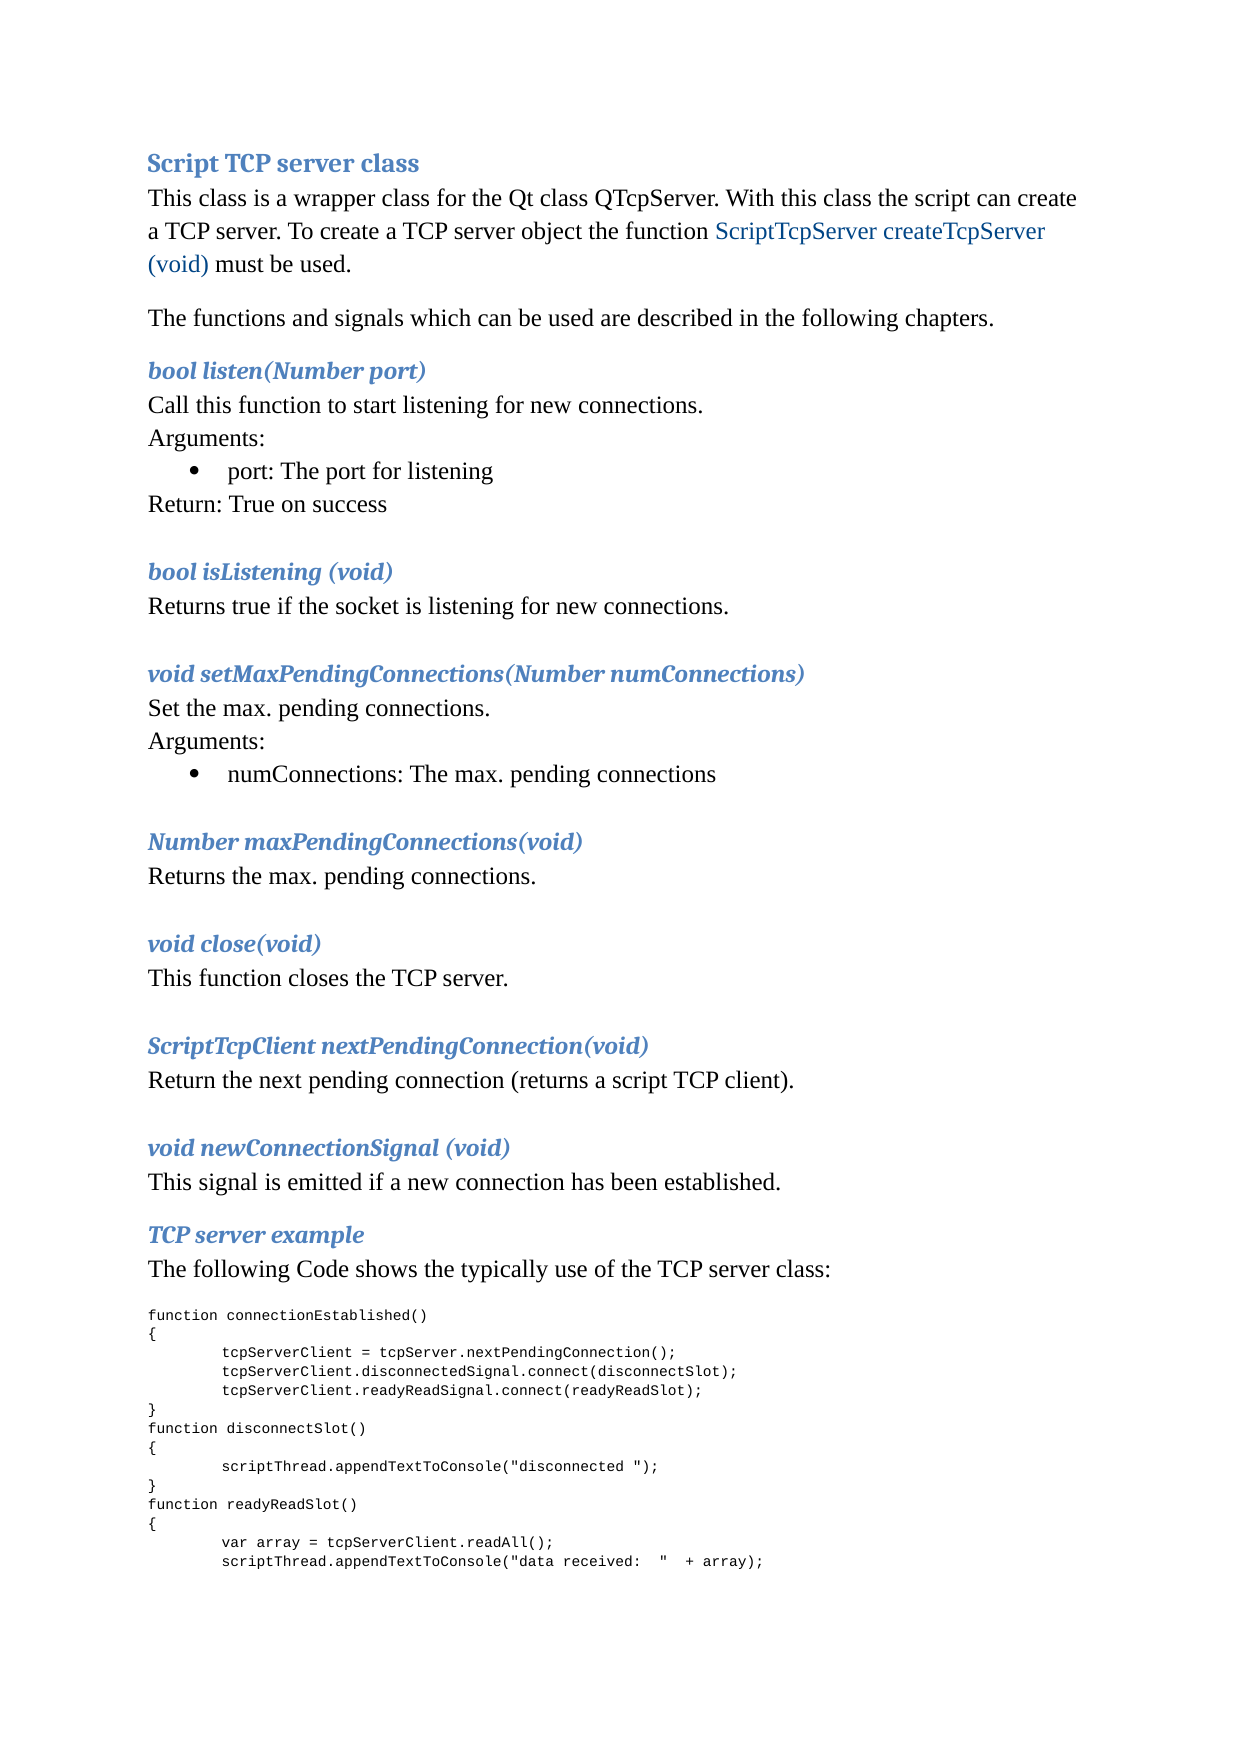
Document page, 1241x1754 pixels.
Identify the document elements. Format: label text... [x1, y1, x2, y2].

text This function closes the TCP server. [148, 963, 1093, 992]
subtitle Script TCP server class [148, 148, 1093, 179]
text Returns true if the socket is listening for new connections. [148, 591, 1093, 620]
text This signal is emitted if a new connection has been established. [148, 1167, 1093, 1196]
text The functions and signals which can be used are described in the following chapters. [148, 303, 1093, 332]
text Set the max. pending connections. [148, 693, 1093, 722]
list numConnections: The max. pending connections [190, 759, 1093, 788]
text Arguments: [148, 726, 1093, 755]
text Returns the max. pending connections. [148, 861, 1093, 890]
text Return the next pending connection (returns a script TCP client). [148, 1065, 1093, 1094]
subtitle ScriptTcpClient nextPendingConnection(void) [148, 1032, 1093, 1061]
text The following Code shows the typically use of the TCP server class: [148, 1254, 1093, 1283]
subtitle void close(void) [148, 930, 1093, 959]
text Arguments: [148, 423, 1093, 452]
text var array = tcpServerClient.readAll(); [148, 1535, 1093, 1552]
text } [148, 1478, 1093, 1495]
subtitle Number maxPendingConnections(void) [148, 828, 1093, 857]
text This class is a wrapper class for the Qt class QTcpServer. With this class the script can create a TCP server. To create a TCP server object the function ScriptTcpServer createTcpServer (void) must be used. [148, 183, 1093, 278]
text scriptThread.appendTextToConsole("disconnected "); [148, 1459, 1093, 1476]
text function disconnectSlot() [148, 1422, 1093, 1438]
subtitle TCP server example [148, 1221, 1093, 1250]
subtitle void newConnectionSignal (void) [148, 1134, 1093, 1163]
subtitle bool isListening (void) [148, 558, 1093, 587]
subtitle bool listen(Number port) [148, 357, 1093, 386]
subtitle void setMaxPendingConnections(Number numConnections) [148, 660, 1093, 689]
text Call this function to start listening for new connections. [148, 390, 1093, 419]
text tcpServerClient.disconnectedSignal.connect(disconnectSlot); [148, 1365, 1093, 1381]
text } [148, 1403, 1093, 1419]
text { [148, 1441, 1093, 1457]
text scriptThread.appendTextToConsole("data received: " + array); [148, 1554, 1093, 1571]
text tcpServerClient = tcpServer.nextPendingConnection(); [148, 1346, 1093, 1362]
text function connectionEstablished() [148, 1308, 1093, 1324]
text { [148, 1516, 1093, 1533]
text function readyReadSlot() [148, 1497, 1093, 1514]
list port: The port for listening [190, 456, 1093, 485]
text { [148, 1327, 1093, 1343]
text tcpServerClient.readyReadSignal.connect(readyReadSlot); [148, 1384, 1093, 1400]
text Return: True on success [148, 489, 1093, 518]
